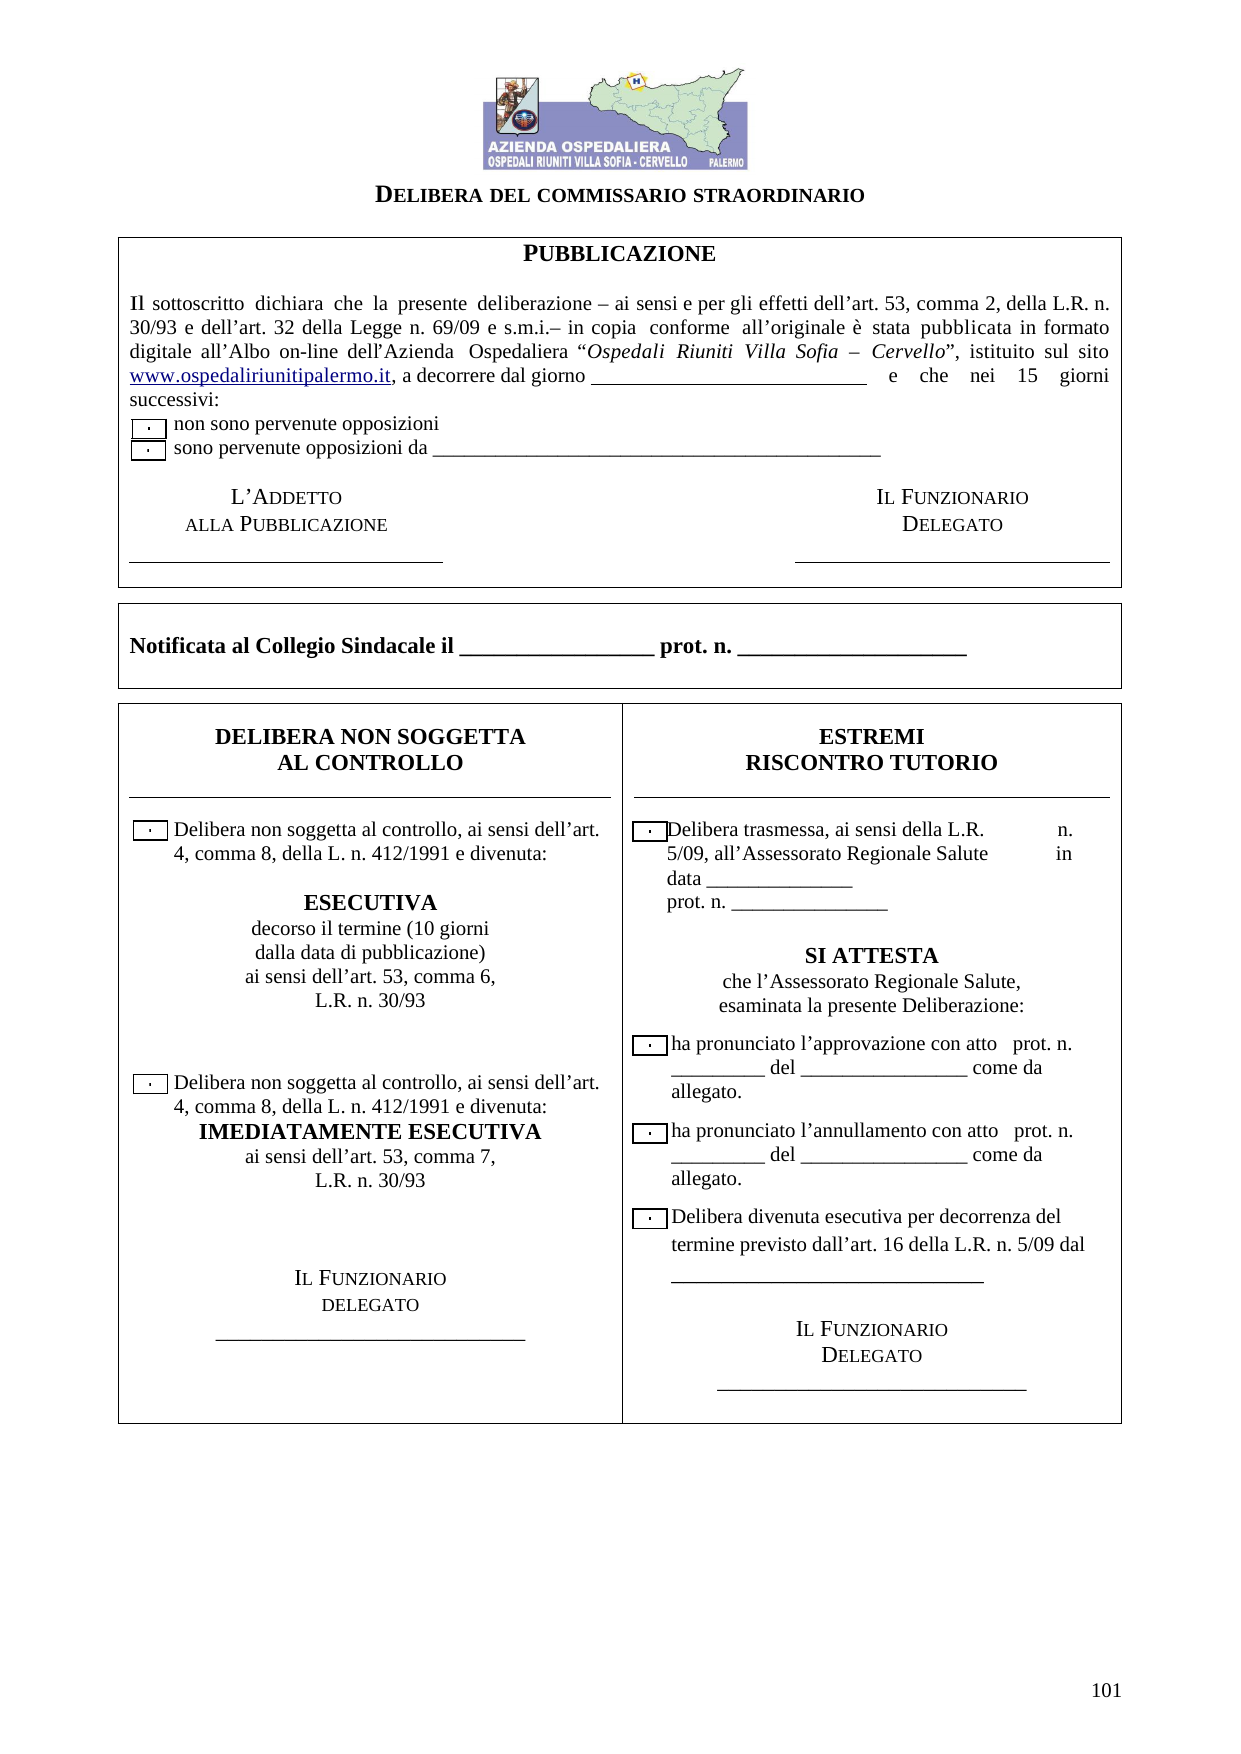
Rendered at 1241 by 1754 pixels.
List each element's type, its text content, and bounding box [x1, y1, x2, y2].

table_cell [118, 689, 454, 703]
table_cell Il sottoscritto dichiara che la presente deliberazione – ai sensi e per gli effetti dell’art. 53, comma 2, della L.R. n. 30/93 e dell’art. 32 della Legge n. 69/09 e s.m.i.– in copia conforme all’originale è stata pubblicata in formato digitale all’Albo on-line dell’Azienda Ospedaliera “Ospedali Riuniti Villa Sofia – Cervello”, istituito sul sito www.ospedaliriunitipalermo.it, a decorrere dal giorno e che nei 15 giorni successivi: non sono pervenute opposizioni sono pervenute opposizioni da ___________________________________________ [119, 267, 1121, 483]
table_cell [454, 588, 784, 603]
table_cell [784, 588, 1121, 603]
table_cell DELIBERA NON SOGGETTA AL CONTROLLO Delibera non soggetta al controllo, ai sensi dell’art. 4, comma 8, della L. n. 412/1991 e divenuta: ESECUTIVA decorso il termine (10 giorni dalla data di pubblicazione) ai sensi dell’art. 53, comma 6, L.R. n. 30/93 Delibera non soggetta al controllo, ai sensi dell’art. 4, comma 8, della L. n. 412/1991 e divenuta: IMEDIATAMENTE ESECUTIVA ai sensi dell’art. 53, comma 7, L.R. n. 30/93 Il Funzionario delegato ___________________________ [119, 704, 622, 1422]
table_cell [454, 689, 622, 703]
table_header PUBBLICAZIONE [119, 238, 1121, 267]
table_cell [118, 588, 454, 603]
table_cell [454, 483, 784, 587]
table_cell Notificata al Collegio Sindacale il _________________ prot. n. ____________________ [119, 604, 1121, 687]
table_cell Il Funzionario Delegato [784, 483, 1121, 587]
table_cell [622, 689, 1121, 703]
table_cell ESTREMI RISCONTRO TUTORIO Delibera trasmessa, ai sensi della L.R. n. 5/09, all’Assessorato Regionale Salute in data ______________ prot. n. _______________ SI ATTESTA che l’Assessorato Regionale Salute, esaminata la presente Deliberazione: ha pronunciato l’approvazione con atto prot. n. _________ del ________________ come da allegato. ha pronunciato l’annullamento con atto prot. n. _________ del ________________ come da allegato. Delibera divenuta esecutiva per decorrenza del termine previsto dall’art. 16 della L.R. n. 5/09 dal _________________________ Il Funzionario Delegato ___________________________ [623, 704, 1121, 1422]
table_cell L’Addetto alla Pubblicazione [119, 483, 454, 587]
